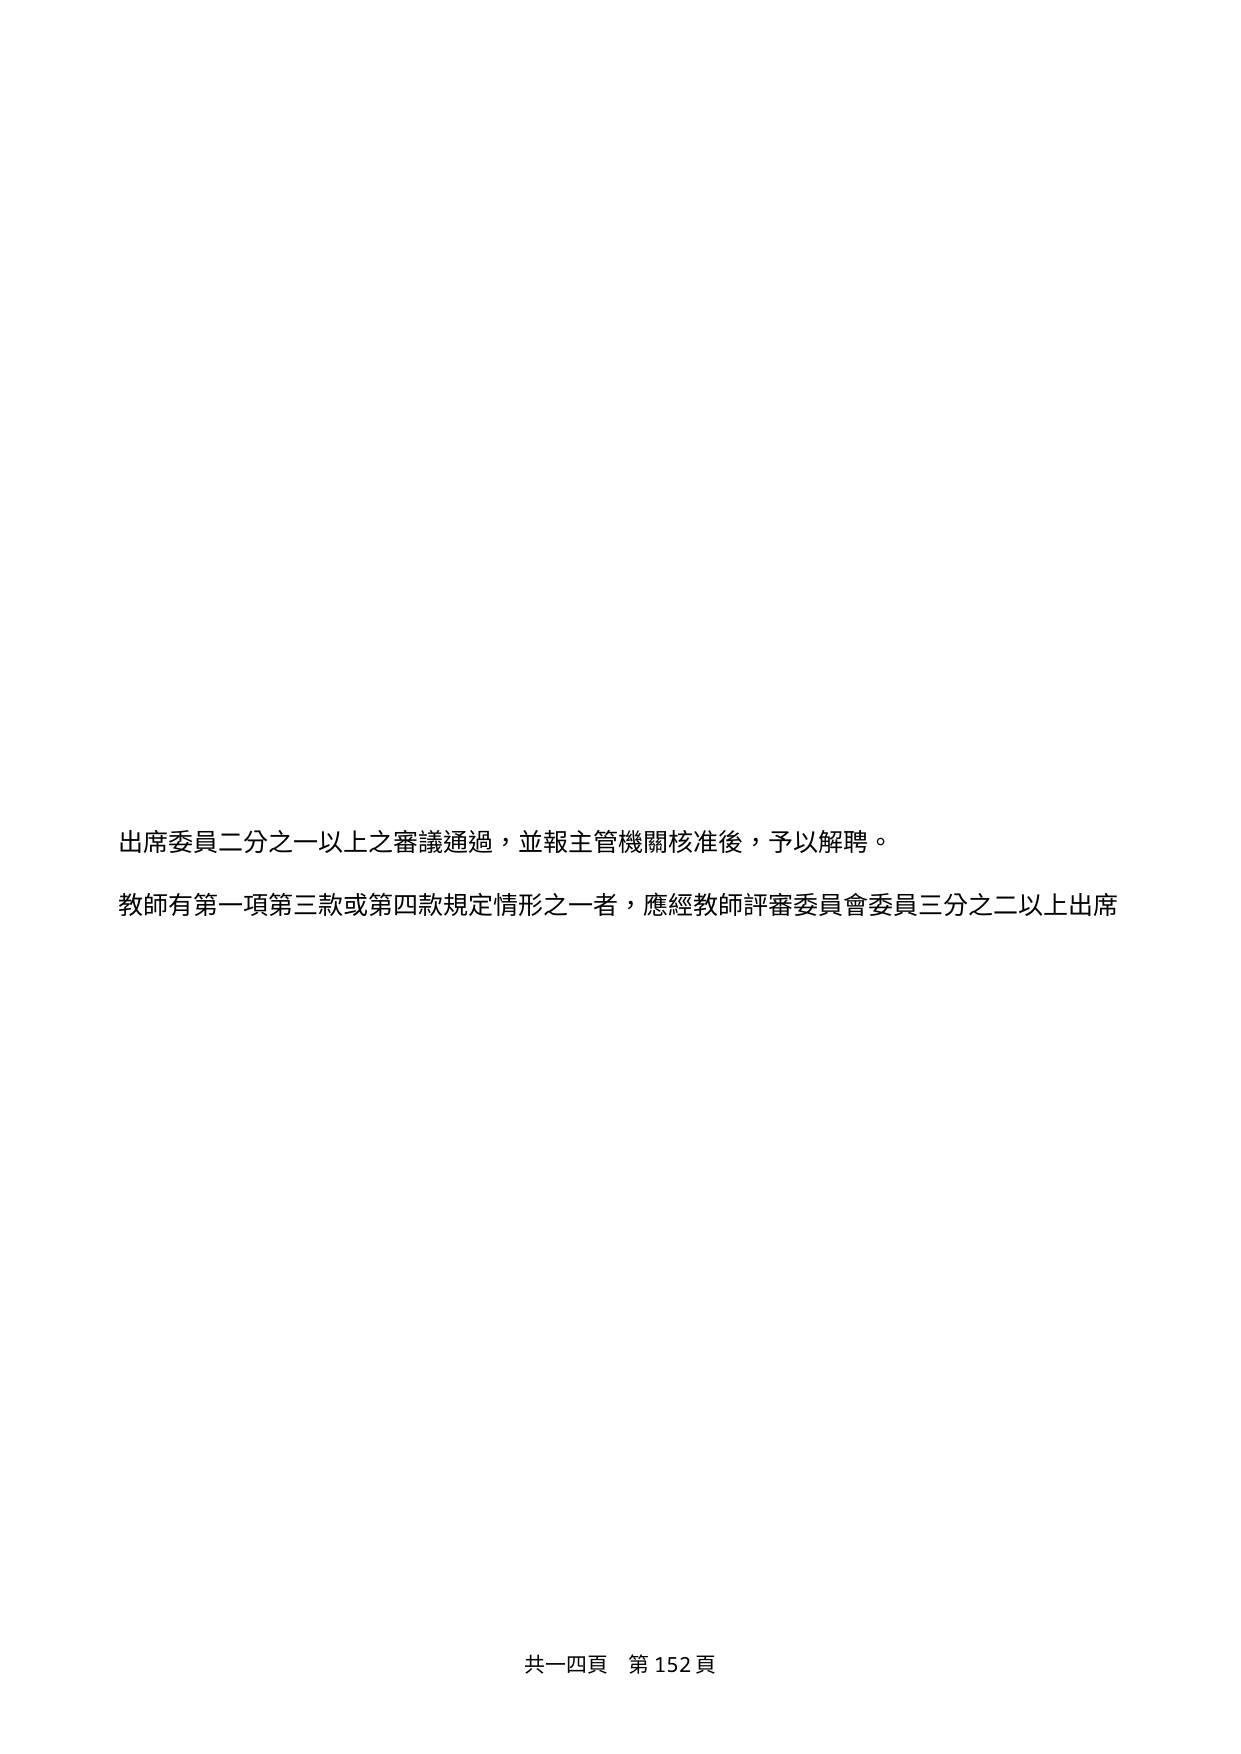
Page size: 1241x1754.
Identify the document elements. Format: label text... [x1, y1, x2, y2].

text 教師有第一項第三款或第四款規定情形之一者，應經教師評審委員會委員三分之二以上出席 [118, 862, 1122, 924]
text 出席委員二分之一以上之審議通過，並報主管機關核准後，予以解聘。 [118, 799, 1122, 862]
